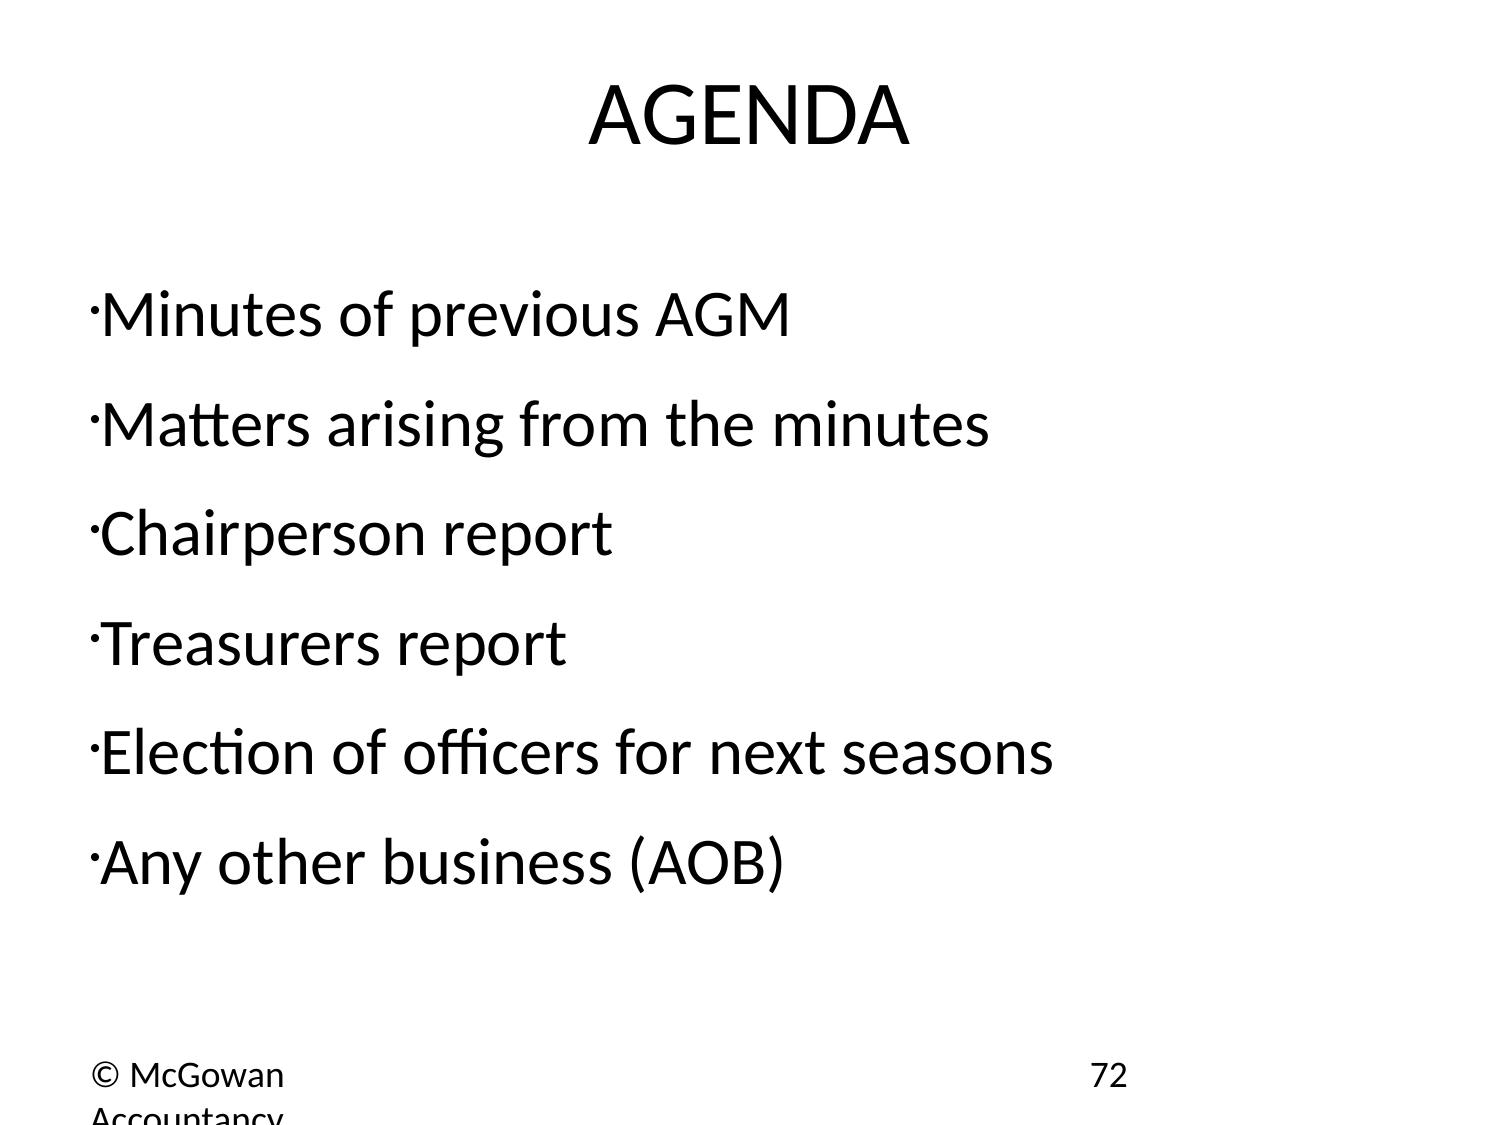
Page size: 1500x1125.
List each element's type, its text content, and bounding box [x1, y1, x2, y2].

text_box © McGowan Accountancy Services [75, 1042, 425, 1103]
text_box [1074, 1042, 1425, 1103]
list Minutes of previous AGM Matters arising from the minutes Chairperson report Treasurers report Election of officers for next seasons Any other business (AOB) [75, 262, 1425, 1005]
title AGENDA [75, 45, 1425, 233]
